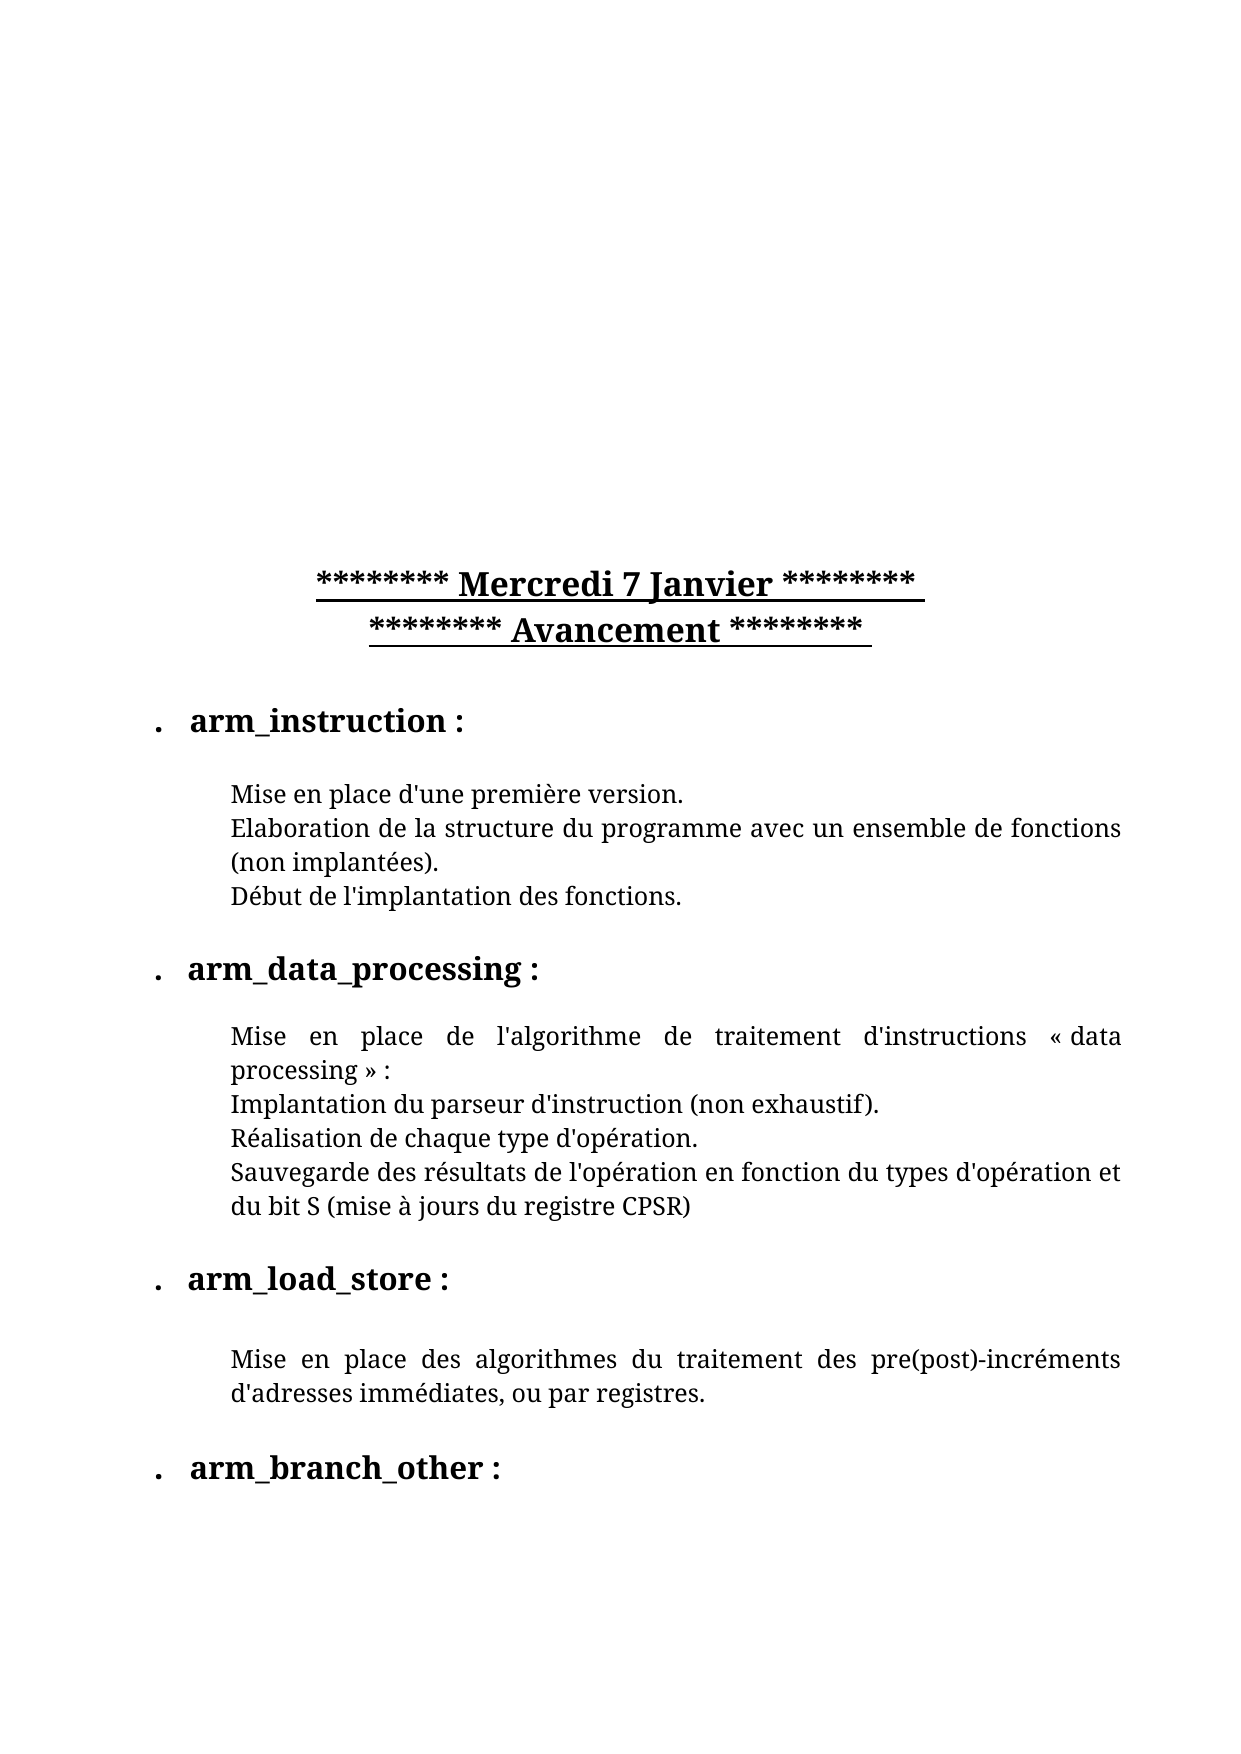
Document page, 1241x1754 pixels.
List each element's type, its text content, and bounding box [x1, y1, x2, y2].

text ******** Avancement ******** [118, 606, 1122, 652]
text . arm_load_store : [153, 1257, 1122, 1299]
text Mise en place des algorithmes du traitement des pre(post)-incréments d'adresses immédiates, ou par registres. [230, 1342, 1122, 1410]
text Mise en place de l'algorithme de traitement d'instructions « data processing » : [230, 1018, 1122, 1086]
text ******** Mercredi 7 Janvier ******** [118, 561, 1122, 606]
text Sauvegarde des résultats de l'opération en fonction du types d'opération et du bit S (mise à jours du registre CPSR) [230, 1154, 1122, 1223]
text Implantation du parseur d'instruction (non exhaustif). [230, 1086, 1122, 1121]
text Début de l'implantation des fonctions. [230, 879, 1122, 913]
text Réalisation de chaque type d'opération. [230, 1121, 1122, 1154]
text Elaboration de la structure du programme avec un ensemble de fonctions (non implantées). [230, 811, 1122, 879]
text . arm_data_processing : [153, 947, 1122, 989]
text . arm_instruction : [153, 697, 1122, 743]
text . arm_branch_other : [153, 1444, 1122, 1489]
text Mise en place d'une première version. [230, 777, 1122, 811]
